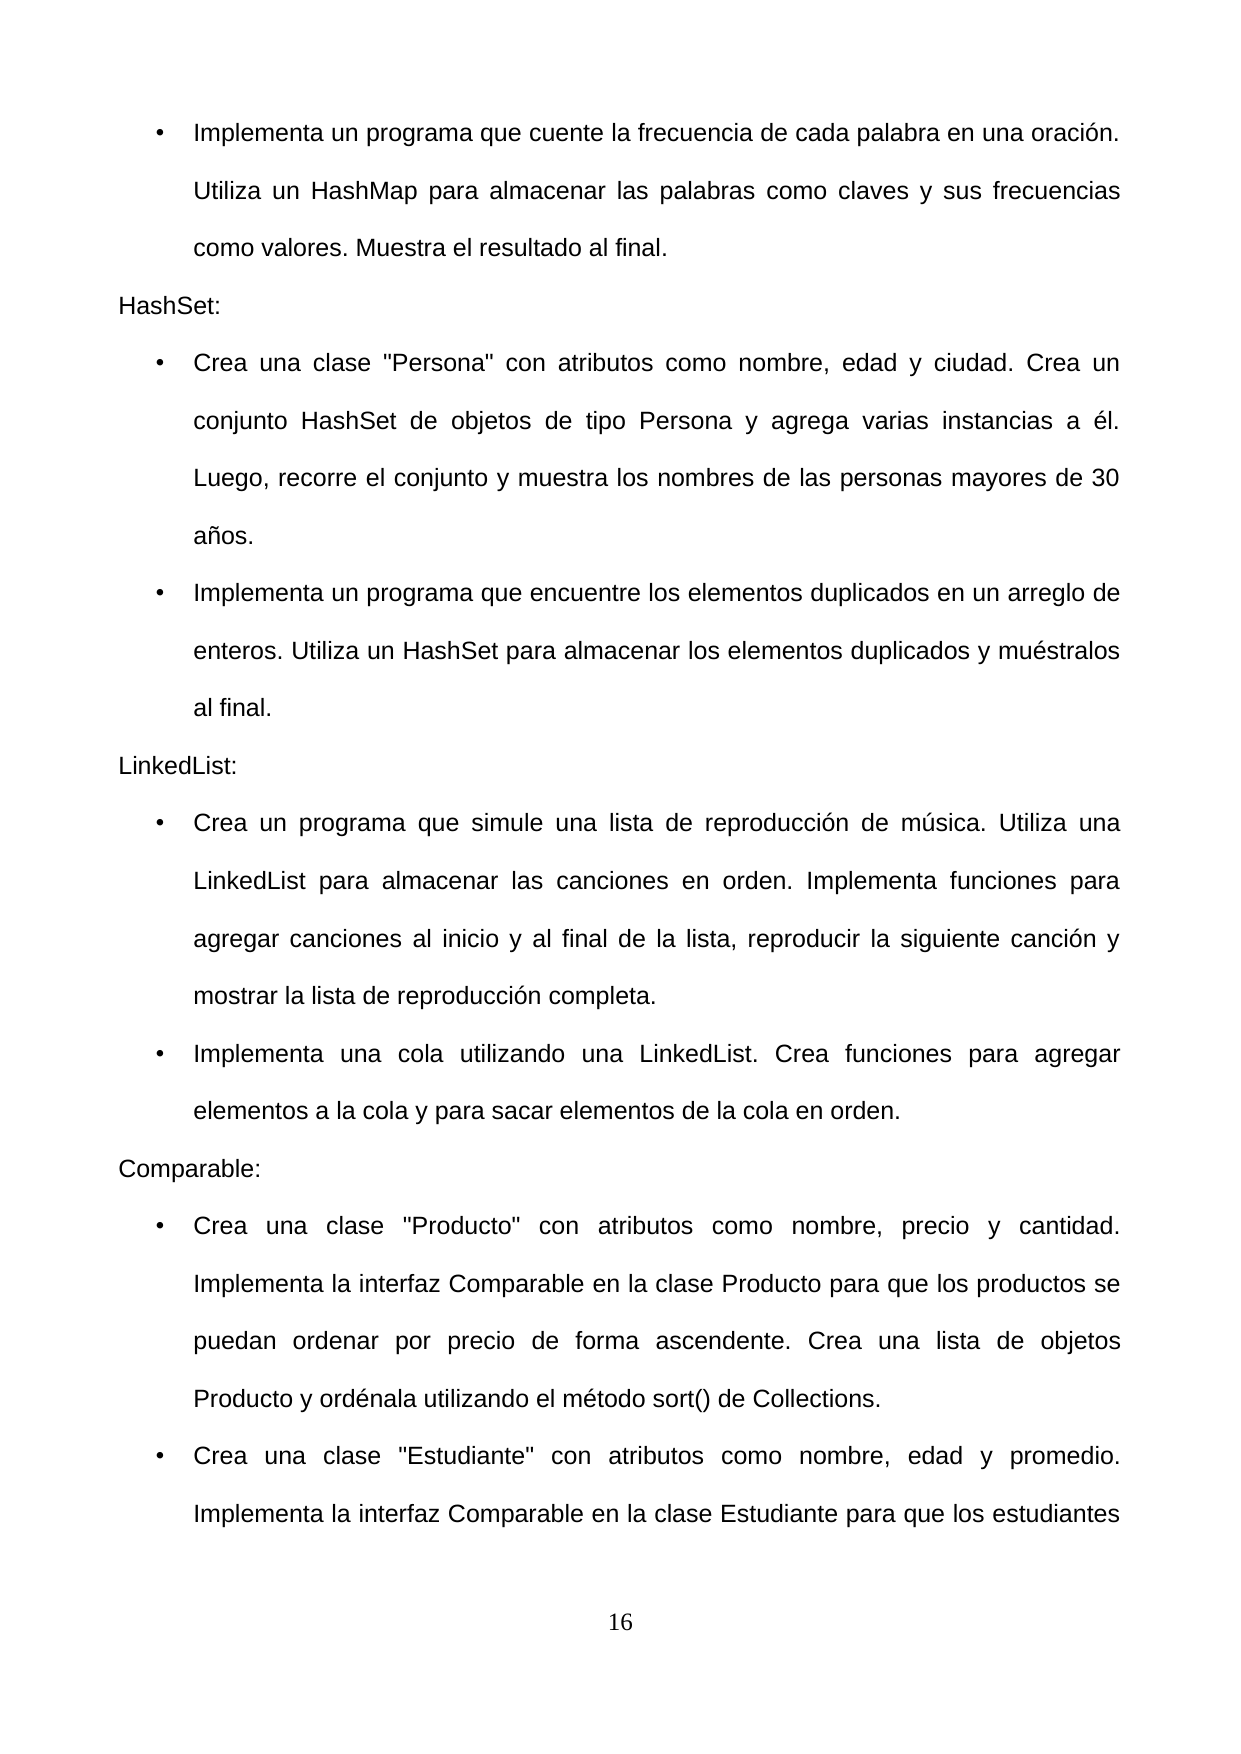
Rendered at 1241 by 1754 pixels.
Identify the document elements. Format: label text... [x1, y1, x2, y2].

text HashSet: [118, 291, 1122, 319]
list Crea un programa que simule una lista de reproducción de música. Utiliza una LinkedList para almacenar las canciones en orden. Implementa funciones para agregar canciones al inicio y al final de la lista, reproducir la siguiente canción y mostrar la lista de reproducción completa. [156, 808, 1122, 1010]
text LinkedList: [118, 751, 1122, 780]
list Implementa un programa que cuente la frecuencia de cada palabra en una oración. Utiliza un HashMap para almacenar las palabras como claves y sus frecuencias como valores. Muestra el resultado al final. [156, 118, 1122, 262]
list Crea una clase "Estudiante" con atributos como nombre, edad y promedio. Implementa la interfaz Comparable en la clase Estudiante para que los estudiantes [156, 1441, 1122, 1528]
list Implementa una cola utilizando una LinkedList. Crea funciones para agregar elementos a la cola y para sacar elementos de la cola en orden. [156, 1038, 1122, 1125]
list Crea una clase "Producto" con atributos como nombre, precio y cantidad. Implementa la interfaz Comparable en la clase Producto para que los productos se puedan ordenar por precio de forma ascendente. Crea una lista de objetos Producto y ordénala utilizando el método sort() de Collections. [156, 1211, 1122, 1412]
list Crea una clase "Persona" con atributos como nombre, edad y ciudad. Crea un conjunto HashSet de objetos de tipo Persona y agrega varias instancias a él. Luego, recorre el conjunto y muestra los nombres de las personas mayores de 30 años. [156, 348, 1122, 549]
text Comparable: [118, 1154, 1122, 1182]
list Implementa un programa que encuentre los elementos duplicados en un arreglo de enteros. Utiliza un HashSet para almacenar los elementos duplicados y muéstralos al final. [156, 578, 1122, 722]
